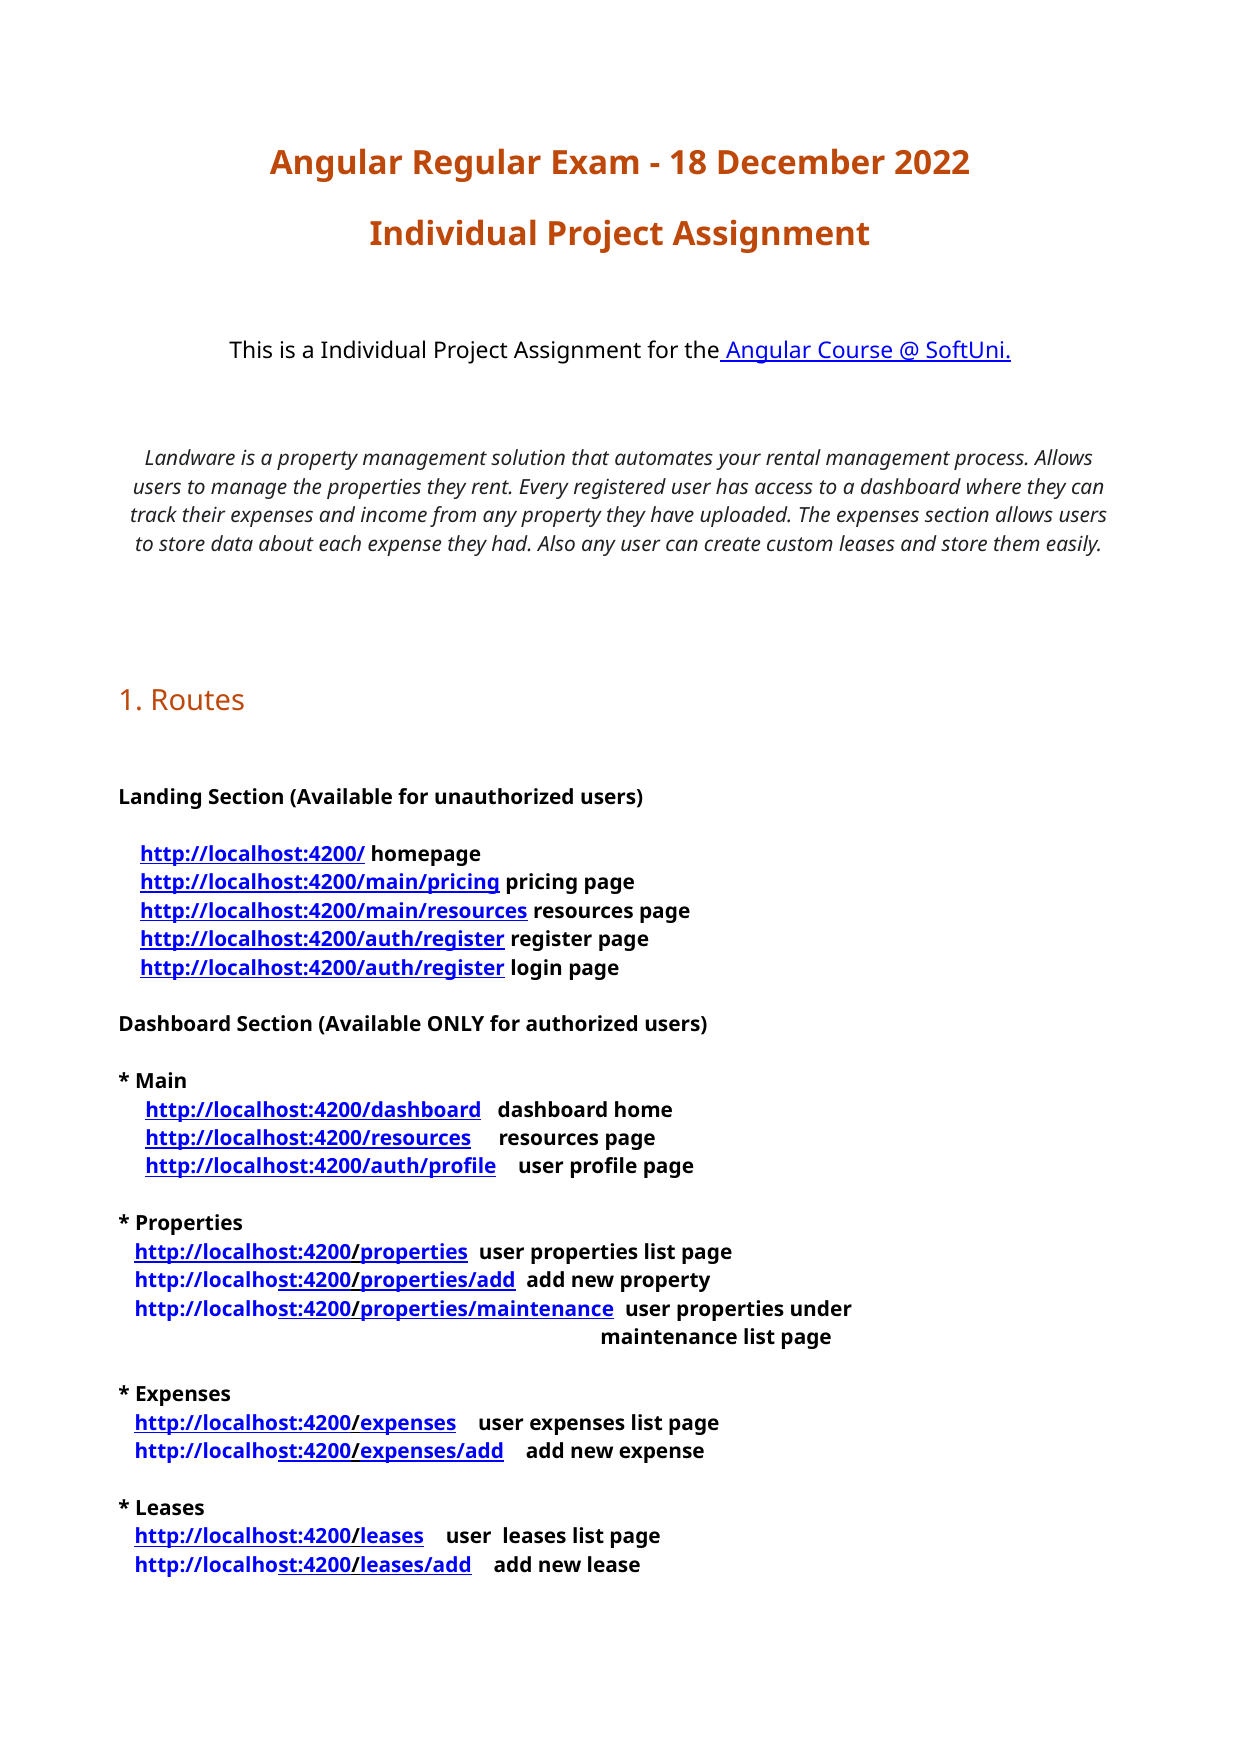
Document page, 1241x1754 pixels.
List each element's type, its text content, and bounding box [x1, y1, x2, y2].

text Landware is a property management solution that automates your rental management process. Allows users to manage the properties they rent. Every registered user has access to a dashboard where they can track their expenses and income from any property they have uploaded. The expenses section allows users to store data about each expense they had. Also any user can create custom leases and store them easily. [118, 443, 1122, 557]
text http://localhost:4200/ homepage [118, 839, 1122, 867]
text http://localhost:4200/auth/register register page [118, 924, 1122, 953]
subtitle Angular Regular Exam - 18 December 2022 [118, 139, 1122, 184]
text http://localhost:4200/properties/maintenance user properties under [118, 1294, 1122, 1322]
subtitle Individual Project Assignment [118, 209, 1122, 255]
text http://localhost:4200/auth/register login page [118, 953, 1122, 981]
text Landing Section (Available for unauthorized users) [118, 782, 1122, 810]
text * Properties [118, 1208, 1122, 1237]
text * Main [118, 1066, 1122, 1095]
text * Expenses [118, 1379, 1122, 1408]
text http://localhost:4200/leases user leases list page [118, 1521, 1122, 1550]
text http://localhost:4200/properties/add add new property [118, 1265, 1122, 1294]
text http://localhost:4200/auth/profile user profile page [118, 1152, 1122, 1180]
text http://localhost:4200/expenses user expenses list page [118, 1408, 1122, 1436]
text http://localhost:4200/leases/add add new lease [118, 1550, 1122, 1578]
text http://localhost:4200/main/resources resources page [118, 896, 1122, 924]
text http://localhost:4200/resources resources page [118, 1123, 1122, 1152]
text * Leases [118, 1493, 1122, 1521]
text http://localhost:4200/dashboard dashboard home [118, 1095, 1122, 1123]
text Dashboard Section (Available ONLY for authorized users) [118, 1009, 1122, 1038]
text http://localhost:4200/properties user properties list page [118, 1237, 1122, 1265]
text http://localhost:4200/main/pricing pricing page [118, 867, 1122, 896]
text This is a Individual Project Assignment for the Angular Course @ SoftUni. [118, 333, 1122, 365]
subtitle 1. Routes [118, 679, 1122, 719]
text maintenance list page [118, 1322, 1122, 1351]
text http://localhost:4200/expenses/add add new expense [118, 1436, 1122, 1464]
